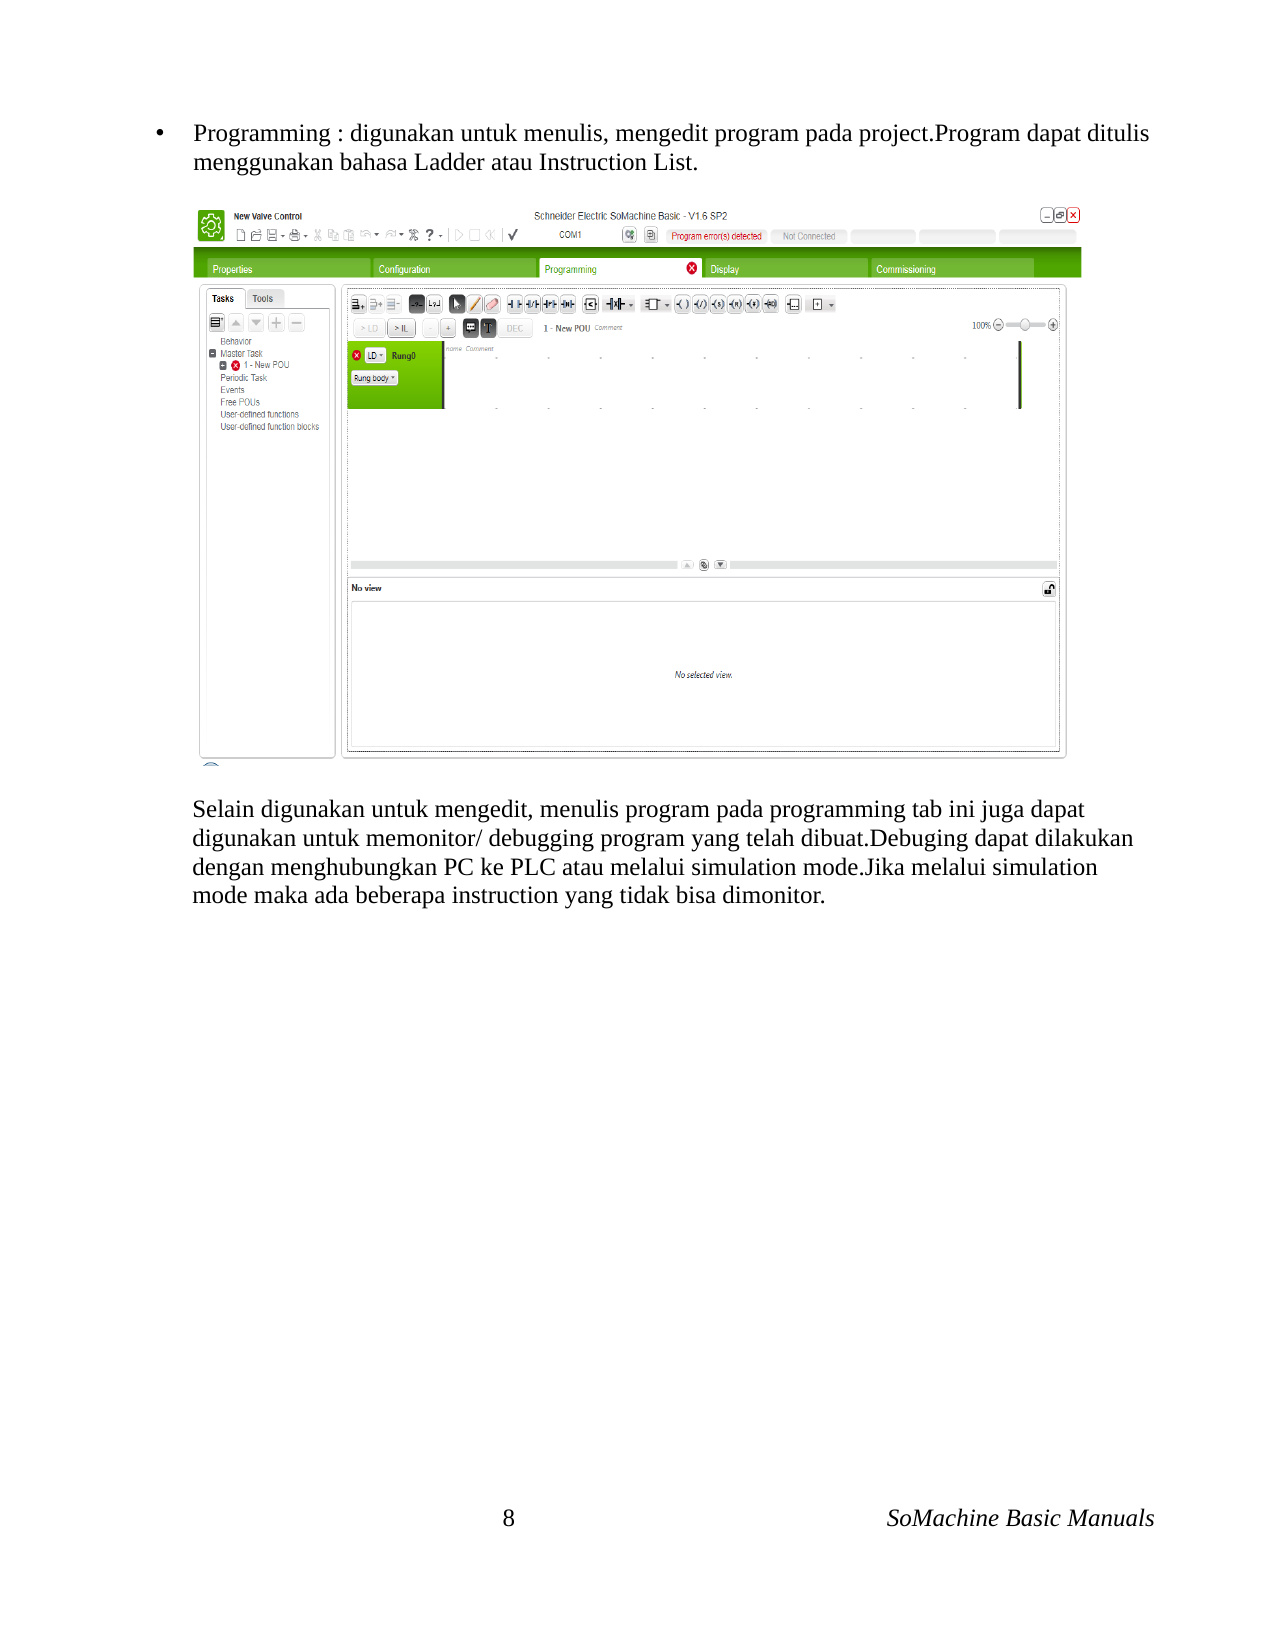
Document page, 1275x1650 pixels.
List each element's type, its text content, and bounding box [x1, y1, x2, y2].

list Programming : digunakan untuk menulis, mengedit program pada project.Program dapat ditulis menggunakan bahasa Ladder atau Instruction List. [156, 118, 1157, 176]
text Selain digunakan untuk mengedit, menulis program pada programming tab ini juga dapat digunakan untuk memonitor/ debugging program yang telah dibuat.Debuging dapat dilakukan dengan menghubungkan PC ke PLC atau melalui simulation mode.Jika melalui simulation mode maka ada beberapa instruction yang tidak bisa dimonitor. [118, 794, 1157, 909]
picture [193, 204, 1082, 766]
